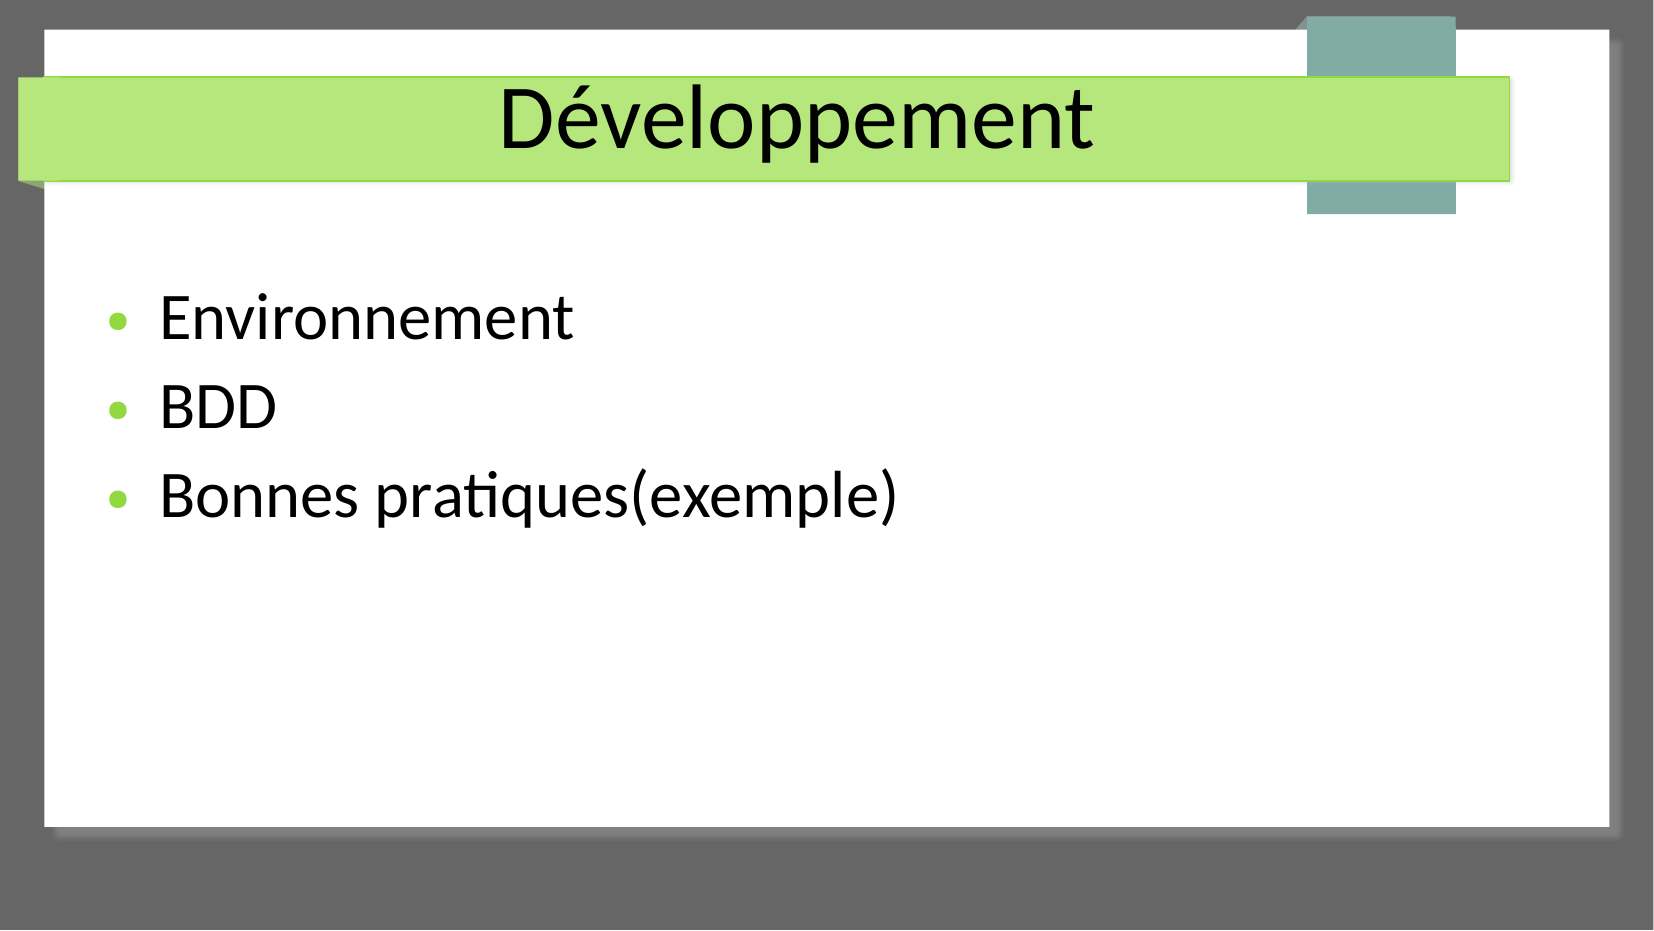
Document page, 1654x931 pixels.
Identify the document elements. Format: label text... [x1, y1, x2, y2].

title Développement [88, 73, 1506, 178]
list Environnement BDD Bonnes pratiques(exemple) [88, 221, 1565, 813]
